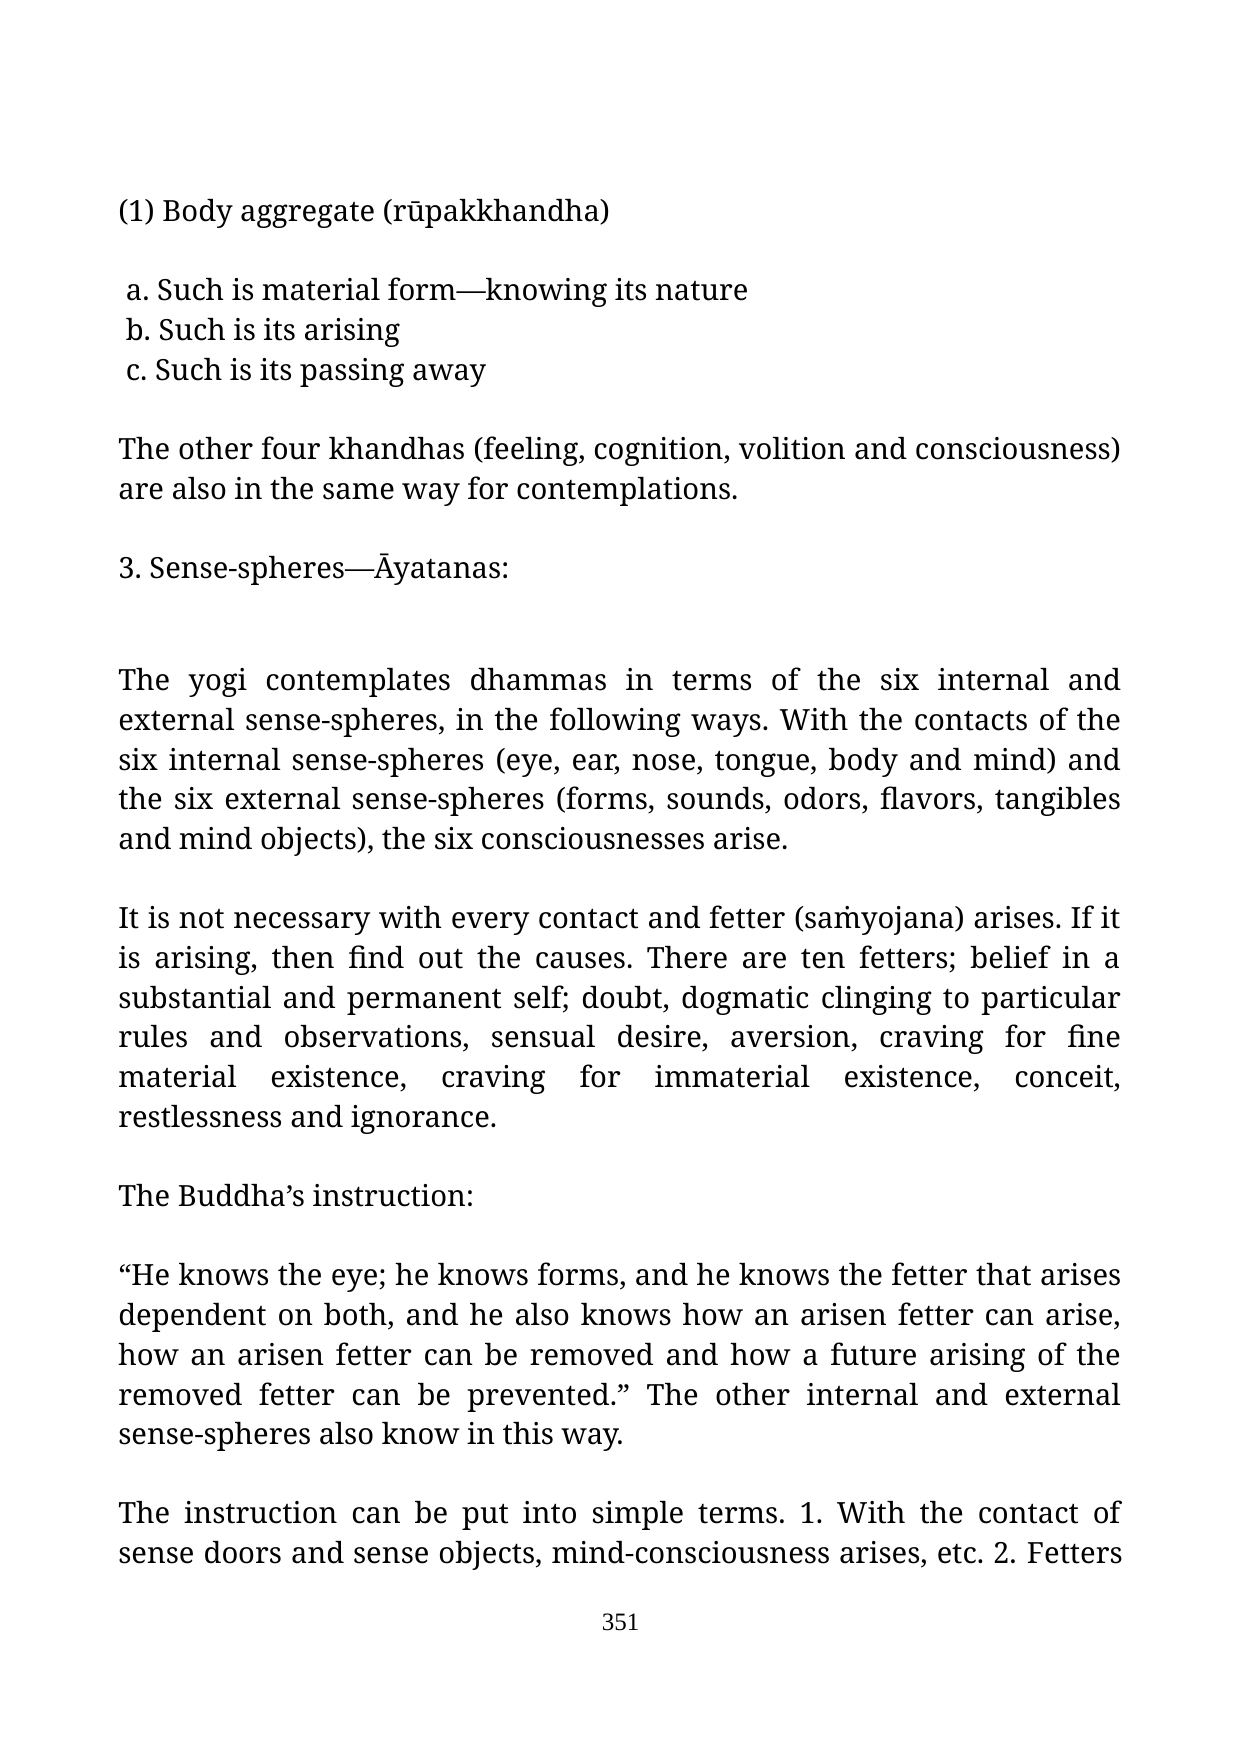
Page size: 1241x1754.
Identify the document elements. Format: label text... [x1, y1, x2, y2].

text The yogi contemplates dhammas in terms of the six internal and external sense-spheres, in the following ways. With the contacts of the six internal sense-spheres (eye, ear, nose, tongue, body and mind) and the six external sense-spheres (forms, sounds, odors, flavors, tangibles and mind objects), the six consciousnesses arise. It is not necessary with every contact and fetter (saṁyojana) arises. If it is arising, then find out the causes. There are ten fetters; belief in a substantial and permanent self; doubt, dogmatic clinging to particular rules and observations, sensual desire, aversion, craving for fine material existence, craving for immaterial existence, conceit, restlessness and ignorance. The Buddha’s instruction: “He knows the eye; he knows forms, and he knows the fetter that arises dependent on both, and he also knows how an arisen fetter can arise, how an arisen fetter can be removed and how a future arising of the removed fetter can be prevented.” The other internal and external sense-spheres also know in this way. The instruction can be put into simple terms. 1. With the contact of sense doors and sense objects, mind-consciousness arises, etc. 2. Fetters [118, 620, 1122, 1572]
text (1) Body aggregate (rūpakkhandha) a. Such is material form—knowing its nature b. Such is its arising c. Such is its passing away The other four khandhas (feeling, cognition, volition and consciousness) are also in the same way for contemplations. 3. Sense-spheres—Āyatanas: [118, 190, 1122, 587]
